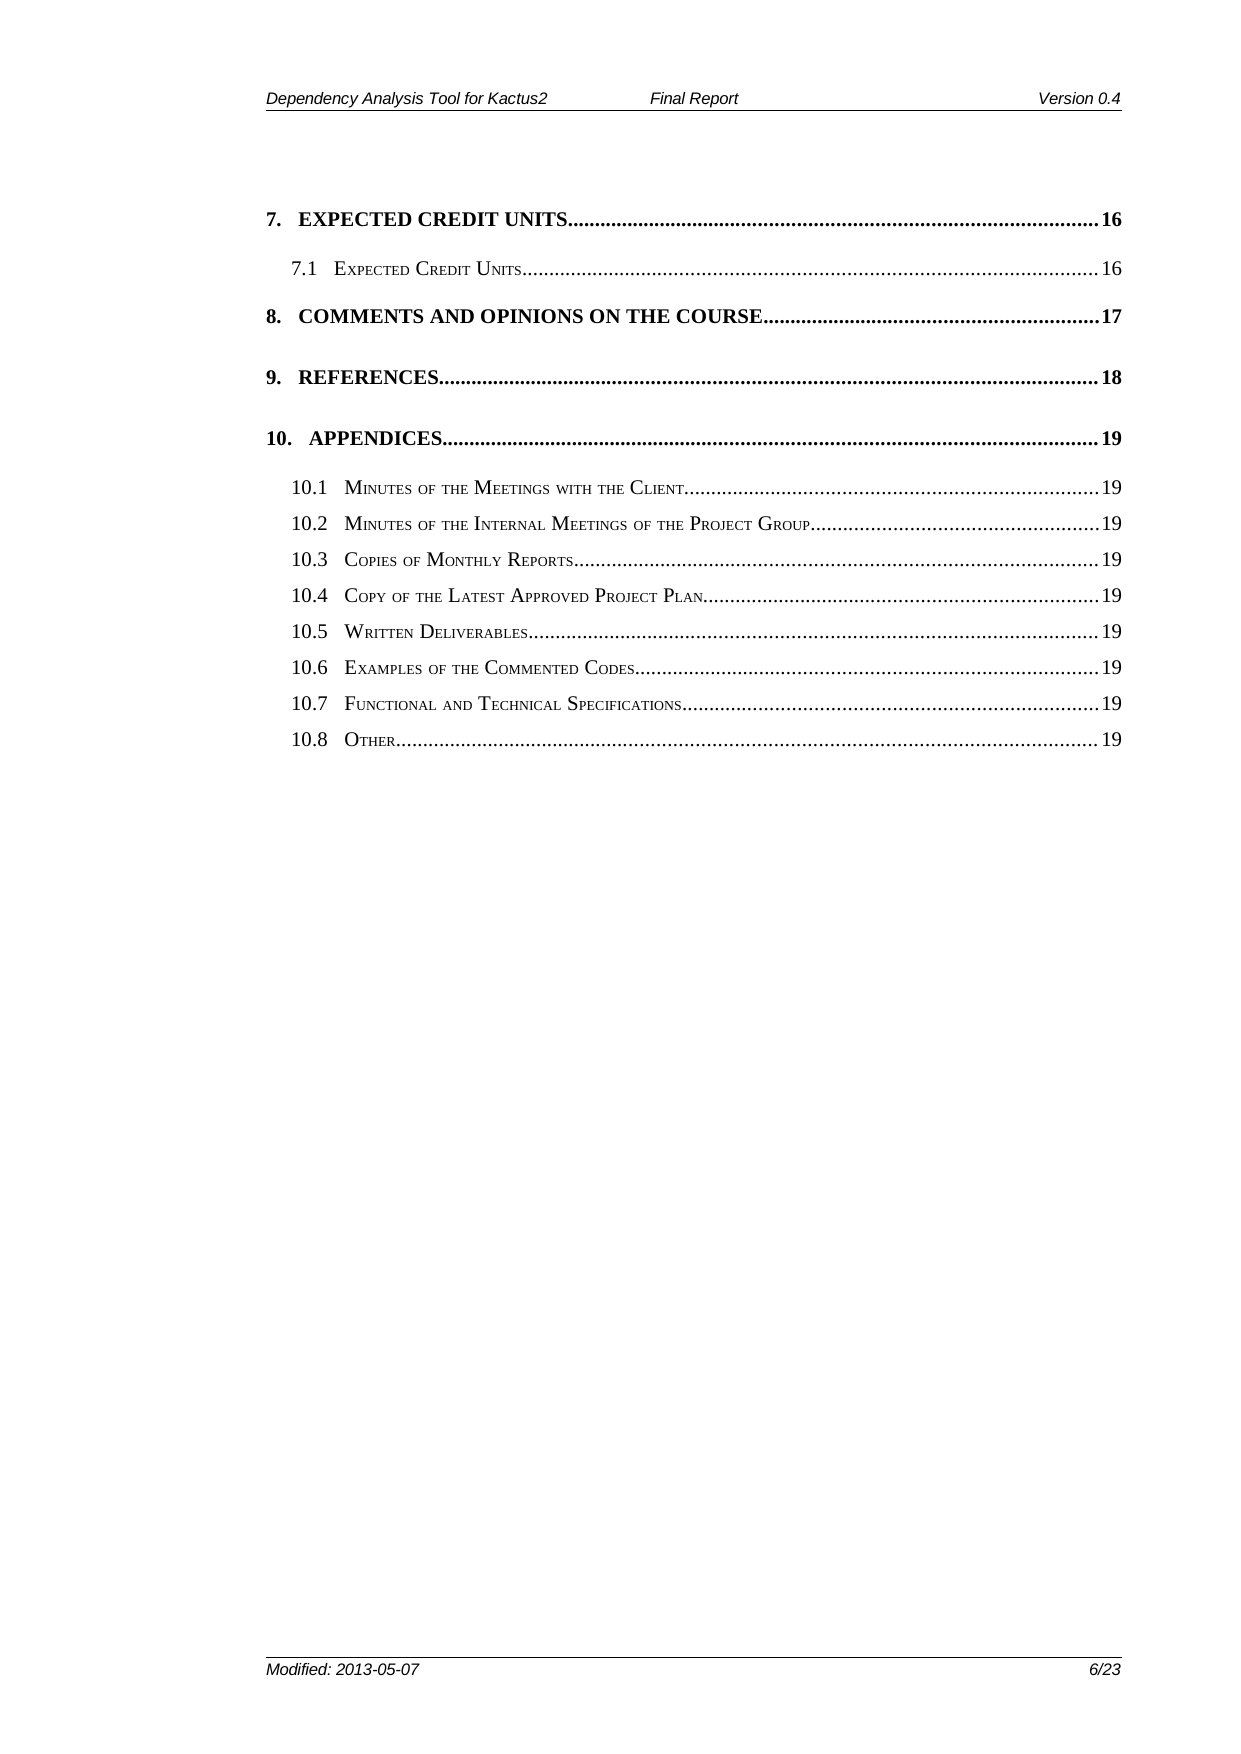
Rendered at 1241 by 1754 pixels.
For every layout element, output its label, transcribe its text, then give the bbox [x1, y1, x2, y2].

text 10.6 Examples of the Commented Codes 19 [291, 655, 1122, 679]
text 8. Comments and Opinions on the Course 17 [266, 304, 1122, 328]
text 7.1 Expected Credit Units 16 [291, 255, 1122, 279]
text 10.2 Minutes of the Internal Meetings of the Project Group 19 [291, 511, 1122, 534]
text 10.5 Written Deliverables 19 [291, 619, 1122, 643]
text 10.4 Copy of the Latest Approved Project Plan 19 [291, 583, 1122, 607]
text 10.3 Copies of Monthly Reports 19 [291, 547, 1122, 571]
text 10. Appendices 19 [266, 426, 1122, 450]
text 10.1 Minutes of the Meetings with the Client 19 [291, 474, 1122, 498]
text 9. References 18 [266, 365, 1122, 389]
text 10.8 Other 19 [291, 727, 1122, 751]
text 7. Expected Credit Units 16 [266, 207, 1122, 231]
text 10.7 Functional and Technical Specifications 19 [291, 691, 1122, 715]
